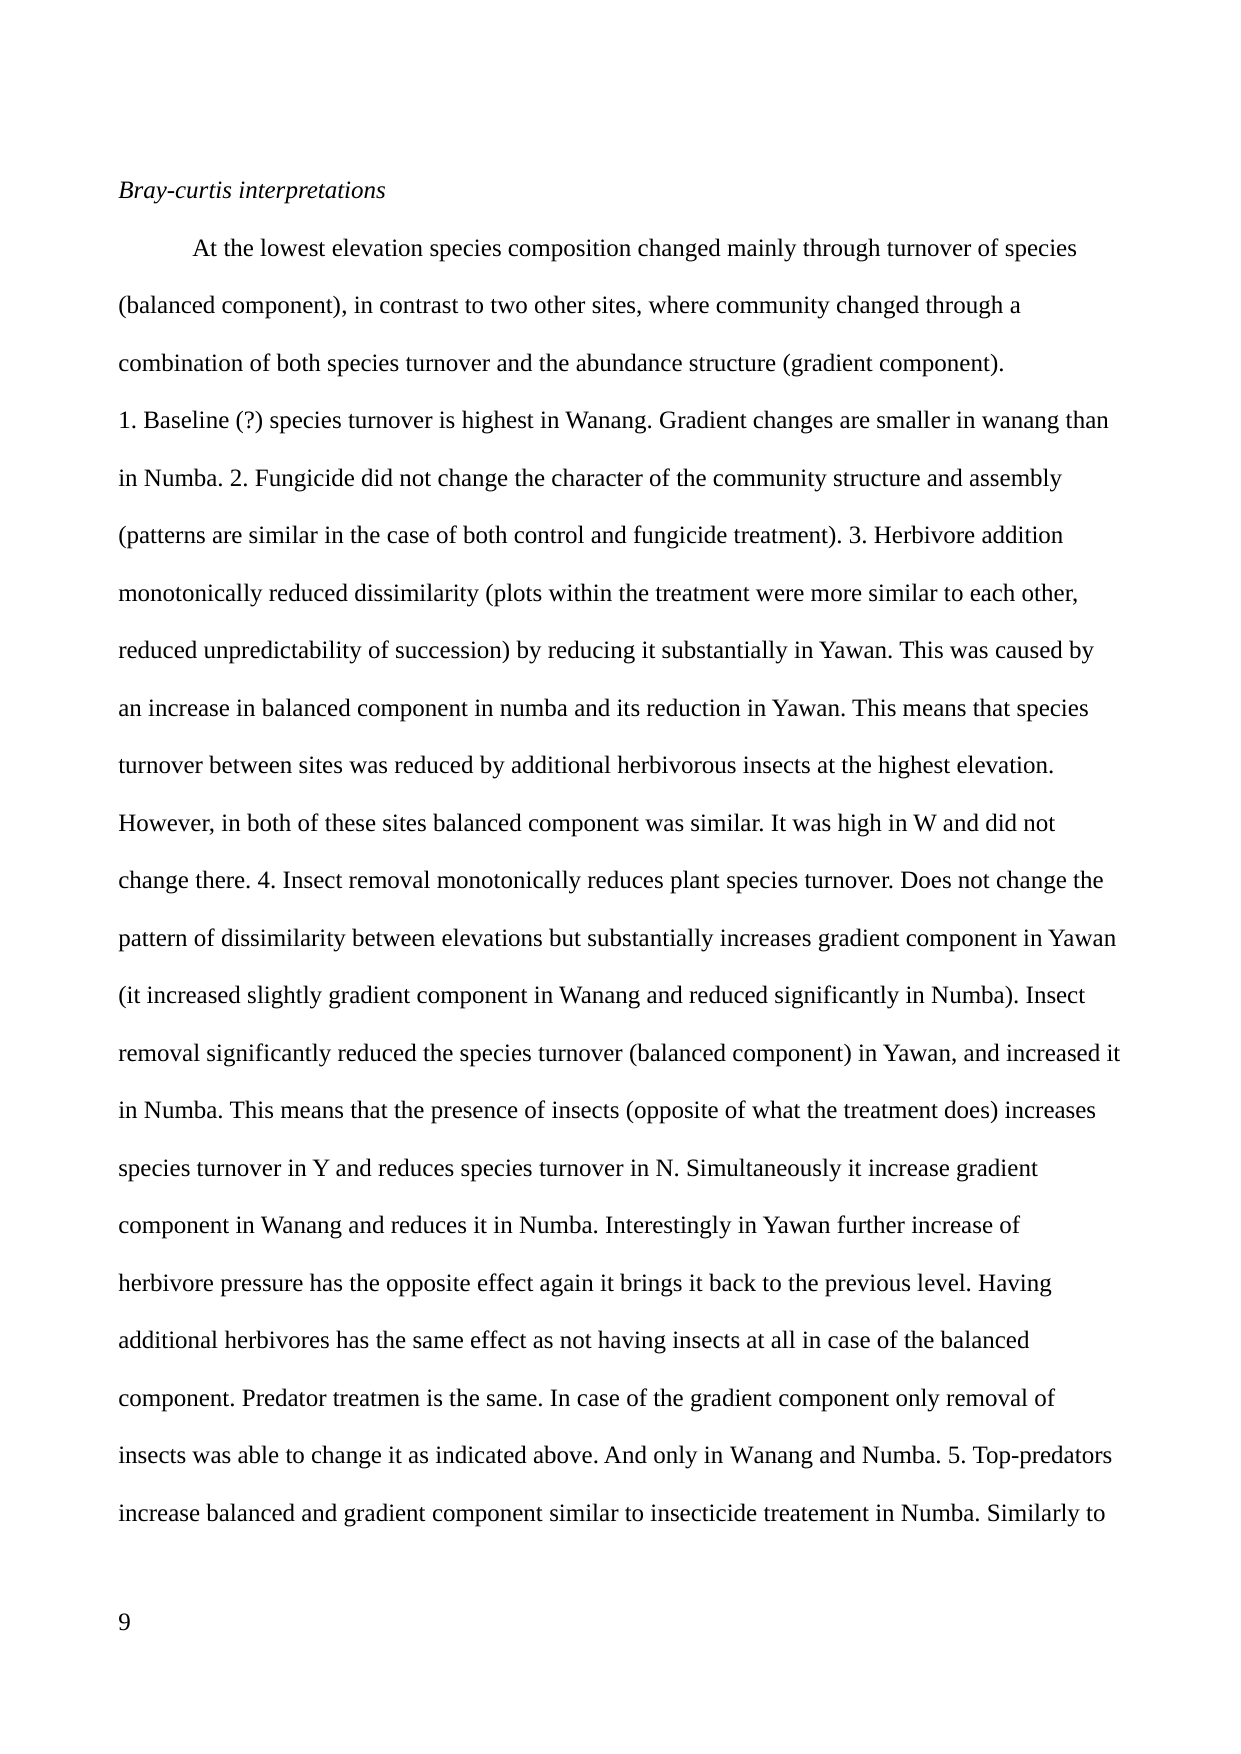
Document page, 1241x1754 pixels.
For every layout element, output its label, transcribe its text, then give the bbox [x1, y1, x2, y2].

text Bray-curtis interpretations [118, 176, 1122, 204]
text At the lowest elevation species composition changed mainly through turnover of species (balanced component), in contrast to two other sites, where community changed through a combination of both species turnover and the abundance structure (gradient component). [118, 233, 1122, 377]
text 1. Baseline (?) species turnover is highest in Wanang. Gradient changes are smaller in wanang than in Numba. 2. Fungicide did not change the character of the community structure and assembly (patterns are similar in the case of both control and fungicide treatment). 3. Herbivore addition monotonically reduced dissimilarity (plots within the treatment were more similar to each other, reduced unpredictability of succession) by reducing it substantially in Yawan. This was caused by an increase in balanced component in numba and its reduction in Yawan. This means that species turnover between sites was reduced by additional herbivorous insects at the highest elevation. However, in both of these sites balanced component was similar. It was high in W and did not change there. 4. Insect removal monotonically reduces plant species turnover. Does not change the pattern of dissimilarity between elevations but substantially increases gradient component in Yawan (it increased slightly gradient component in Wanang and reduced significantly in Numba). Insect removal significantly reduced the species turnover (balanced component) in Yawan, and increased it in Numba. This means that the presence of insects (opposite of what the treatment does) increases species turnover in Y and reduces species turnover in N. Simultaneously it increase gradient component in Wanang and reduces it in Numba. Interestingly in Yawan further increase of herbivore pressure has the opposite effect again it brings it back to the previous level. Having additional herbivores has the same effect as not having insects at all in case of the balanced component. Predator treatmen is the same. In case of the gradient component only removal of insects was able to change it as indicated above. And only in Wanang and Numba. 5. Top-predators increase balanced and gradient component similar to insecticide treatement in Numba. Similarly to [118, 406, 1122, 1527]
